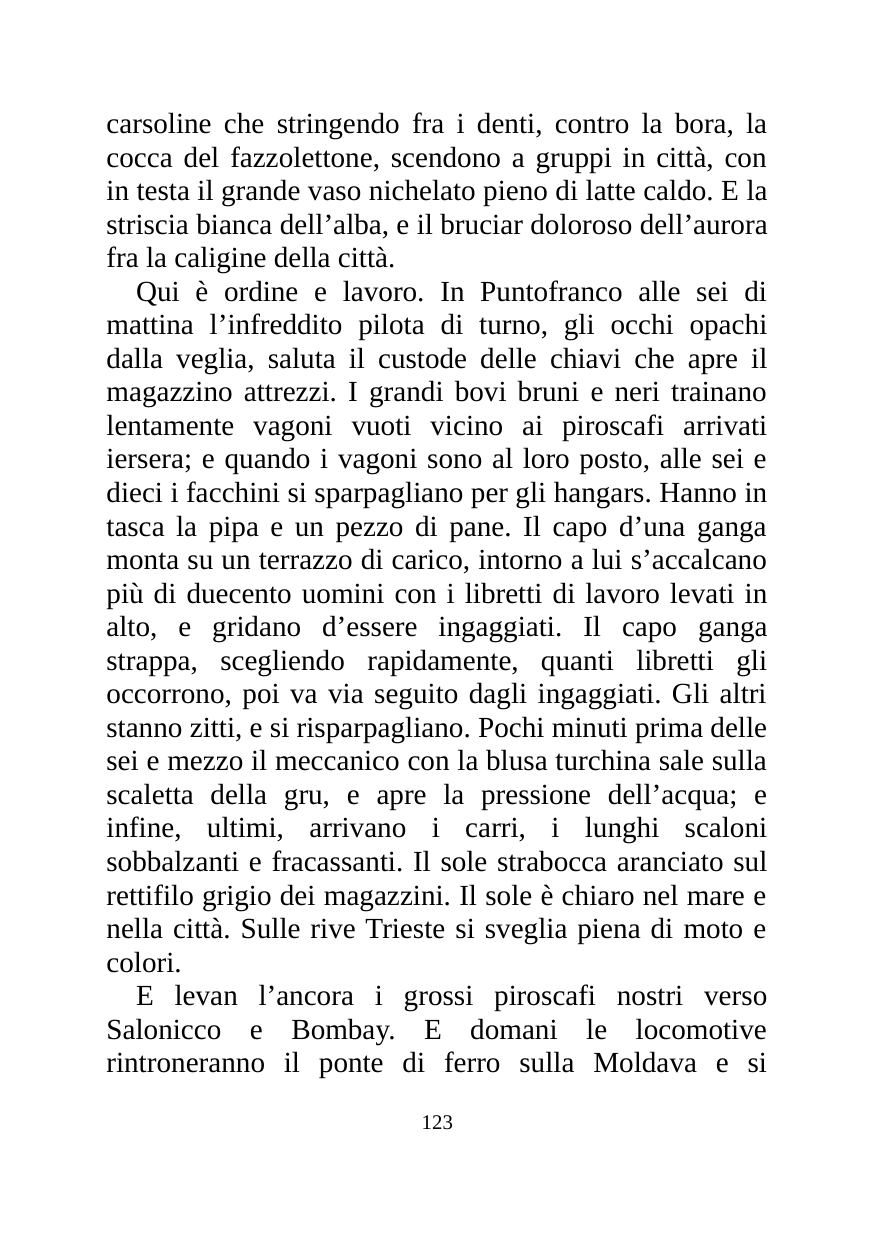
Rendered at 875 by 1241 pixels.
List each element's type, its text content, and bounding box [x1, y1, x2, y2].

text Qui è ordine e lavoro. In Puntofranco alle sei di mattina l’infreddito pilota di turno, gli occhi opachi dalla veglia, saluta il custode delle chiavi che apre il magazzino attrezzi. I grandi bovi bruni e neri trainano lentamente vagoni vuoti vicino ai piroscafi arrivati iersera; e quando i vagoni sono al loro posto, alle sei e dieci i facchini si sparpagliano per gli hangars. Hanno in tasca la pipa e un pezzo di pane. Il capo d’una ganga monta su un terrazzo di carico, intorno a lui s’accalcano più di duecento uomini con i libretti di lavoro levati in alto, e gridano d’essere ingaggiati. Il capo ganga strappa, scegliendo rapidamente, quanti libretti gli occorrono, poi va via seguito dagli ingaggiati. Gli altri stanno zitti, e si risparpagliano. Pochi minuti prima delle sei e mezzo il meccanico con la blusa turchina sale sulla scaletta della gru, e apre la pressione dell’acqua; e infine, ultimi, arrivano i carri, i lunghi scaloni sobbalzanti e fracassanti. Il sole strabocca aranciato sul rettifilo grigio dei magazzini. Il sole è chiaro nel mare e nella città. Sulle rive Trieste si sveglia piena di moto e colori. [106, 274, 768, 978]
text carsoline che stringendo fra i denti, contro la bora, la cocca del fazzolettone, scendono a gruppi in città, con in testa il grande vaso nichelato pieno di latte caldo. E la striscia bianca dell’alba, e il bruciar doloroso dell’aurora fra la caligine della città. [106, 106, 768, 274]
text E levan l’ancora i grossi piroscafi nostri verso Salonicco e Bombay. E domani le locomotive rintroneranno il ponte di ferro sulla Moldava e si [106, 978, 768, 1079]
